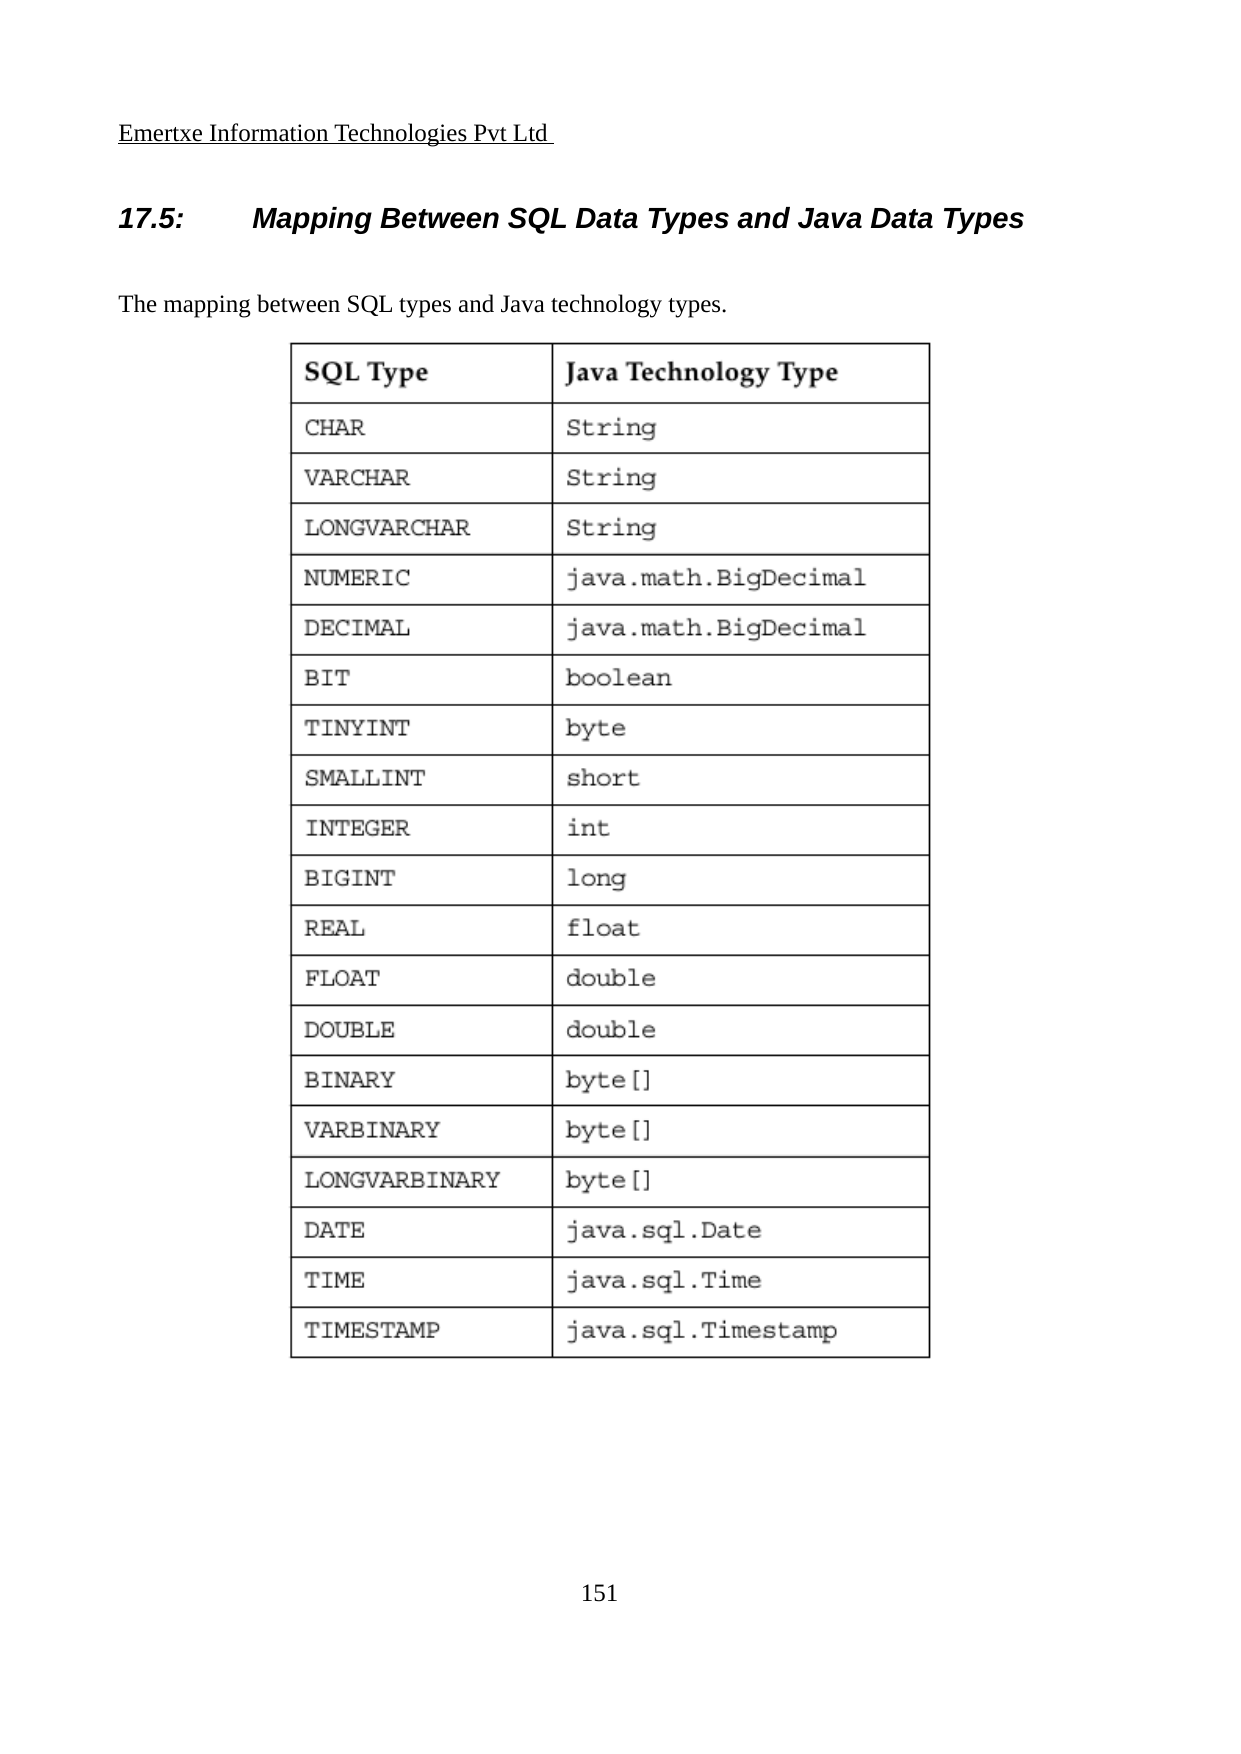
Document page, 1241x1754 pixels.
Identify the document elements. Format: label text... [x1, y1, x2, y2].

text The mapping between SQL types and Java technology types. [118, 289, 1122, 317]
picture [275, 330, 965, 1374]
subtitle Mapping Between SQL Data Types and Java Data Types [118, 201, 1122, 235]
